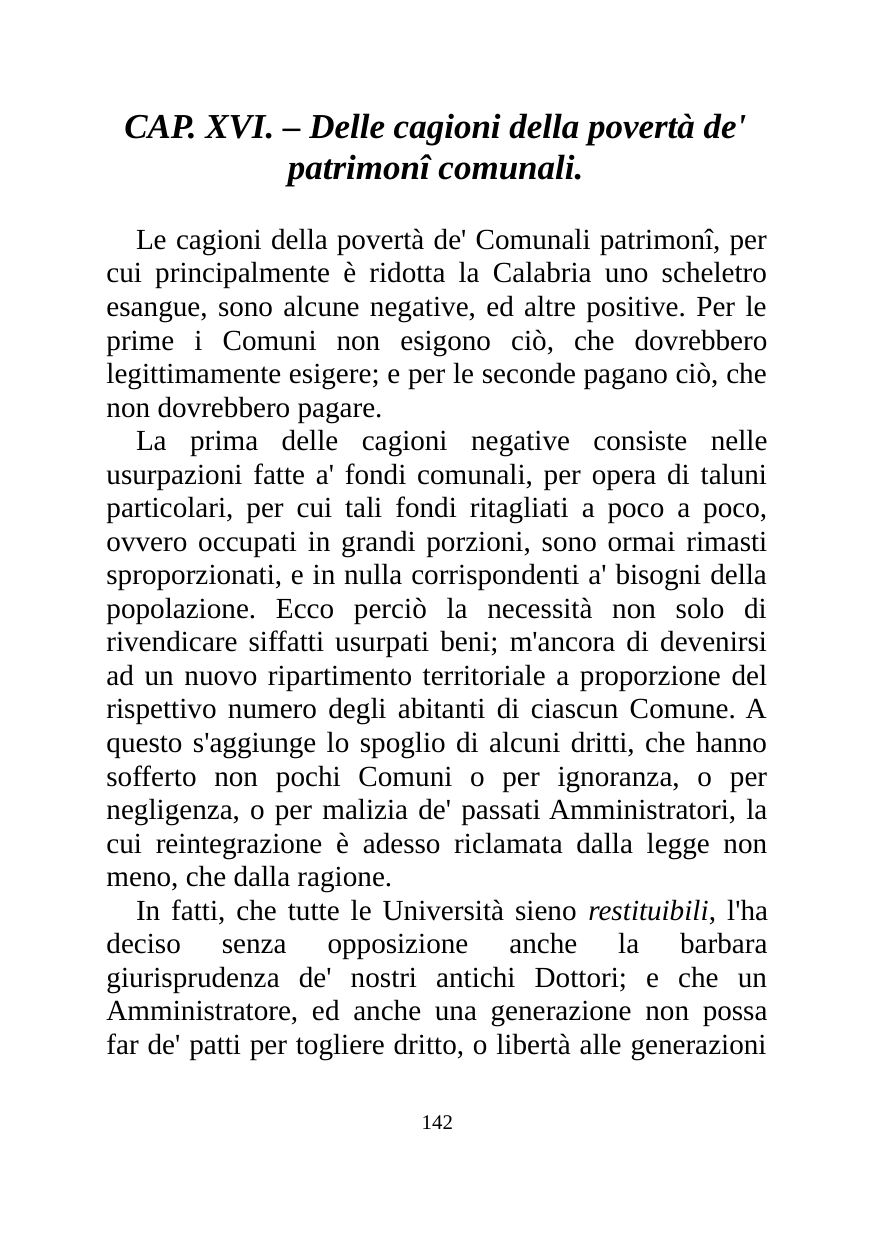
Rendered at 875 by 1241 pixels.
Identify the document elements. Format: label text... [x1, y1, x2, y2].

subtitle CAP. XVI. – Delle cagioni della povertà de' patrimonî comunali. [106, 106, 768, 187]
text La prima delle cagioni negative consiste nelle usurpazioni fatte a' fondi comunali, per opera di taluni particolari, per cui tali fondi ritagliati a poco a poco, ovvero occupati in grandi porzioni, sono ormai rimasti sproporzionati, e in nulla corrispondenti a' bisogni della popolazione. Ecco perciò la necessità non solo di rivendicare siffatti usurpati beni; m'ancora di devenirsi ad un nuovo ripartimento territoriale a proporzione del rispettivo numero degli abitanti di ciascun Comune. A questo s'aggiunge lo spoglio di alcuni dritti, che hanno sofferto non pochi Comuni o per ignoranza, o per negligenza, o per malizia de' passati Amministratori, la cui reintegrazione è adesso riclamata dalla legge non meno, che dalla ragione. [106, 423, 768, 893]
text In fatti, che tutte le Università sieno restituibili, l'ha deciso senza opposizione anche la barbara giurisprudenza de' nostri antichi Dottori; e che un Amministratore, ed anche una generazione non possa far de' patti per togliere dritto, o libertà alle generazioni [106, 893, 768, 1061]
text Le cagioni della povertà de' Comunali patrimonî, per cui principalmente è ridotta la Calabria uno scheletro esangue, sono alcune negative, ed altre positive. Per le prime i Comuni non esigono ciò, che dovrebbero legittimamente esigere; e per le seconde pagano ciò, che non dovrebbero pagare. [106, 222, 768, 423]
